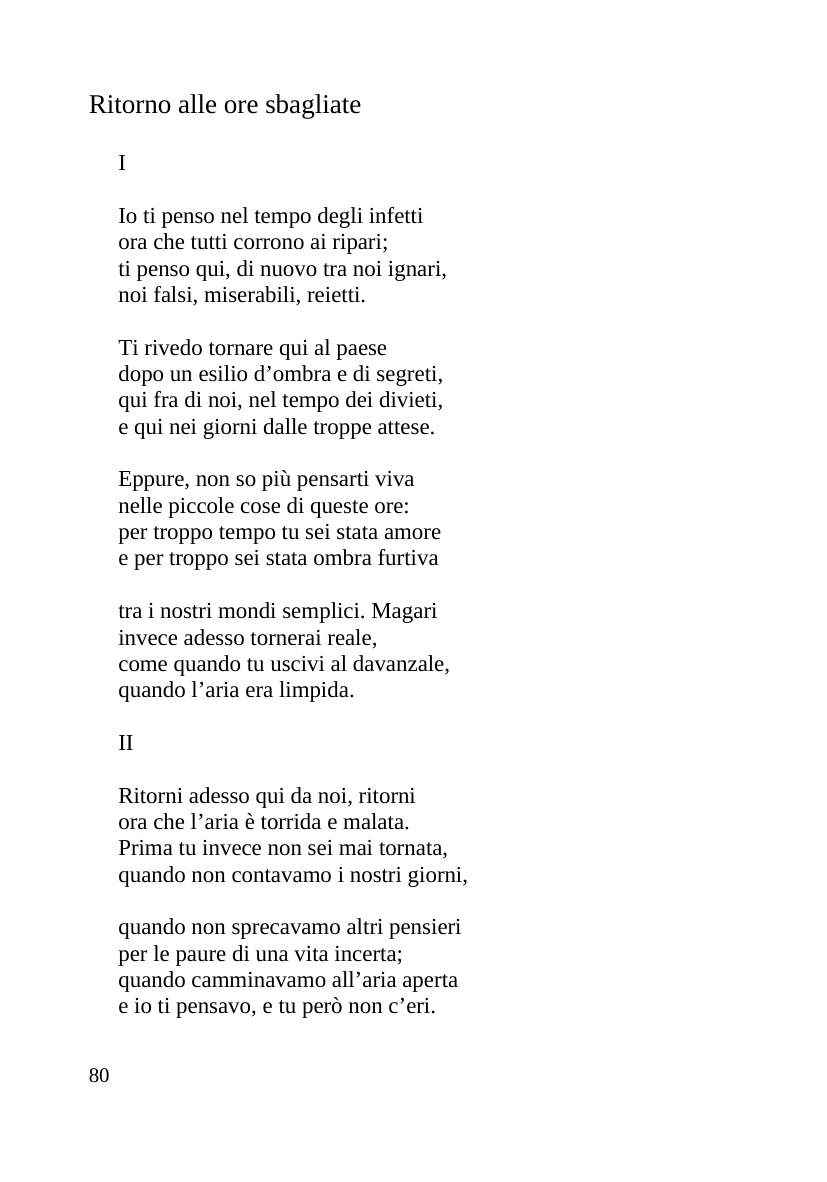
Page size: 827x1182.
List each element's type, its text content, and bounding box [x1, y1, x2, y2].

text noi falsi, miserabili, reietti. [118, 281, 738, 307]
text quando non contavamo i nostri giorni, [118, 861, 738, 887]
text e per troppo sei stata ombra furtiva [118, 544, 738, 571]
text II [118, 729, 738, 755]
text dopo un esilio d’ombra e di segreti, [118, 360, 738, 386]
text e qui nei giorni dalle troppe attese. [118, 413, 738, 439]
text qui fra di noi, nel tempo dei divieti, [118, 386, 738, 413]
text come quando tu uscivi al davanzale, [118, 650, 738, 676]
text tra i nostri mondi semplici. Magari [118, 597, 738, 623]
text quando non sprecavamo altri pensieri [118, 913, 738, 940]
text invece adesso tornerai reale, [118, 623, 738, 650]
text ti penso qui, di nuovo tra noi ignari, [118, 254, 738, 281]
text per le paure di una vita incerta; [118, 940, 738, 966]
text Io ti penso nel tempo degli infetti [118, 202, 738, 228]
text Eppure, non so più pensarti viva [118, 465, 738, 492]
text I [118, 149, 738, 176]
text per troppo tempo tu sei stata amore [118, 518, 738, 544]
text e io ti pensavo, e tu però non c’eri. [118, 992, 738, 1019]
text quando l’aria era limpida. [118, 676, 738, 703]
text Ritorni adesso qui da noi, ritorni [118, 782, 738, 808]
text Prima tu invece non sei mai tornata, [118, 834, 738, 861]
text ora che l’aria è torrida e malata. [118, 808, 738, 834]
text nelle piccole cose di queste ore: [118, 492, 738, 518]
text ora che tutti corrono ai ripari; [118, 228, 738, 254]
text Ritorno alle ore sbagliate [88, 88, 738, 120]
text quando camminavamo all’aria aperta [118, 966, 738, 992]
text Ti rivedo tornare qui al paese [118, 334, 738, 360]
